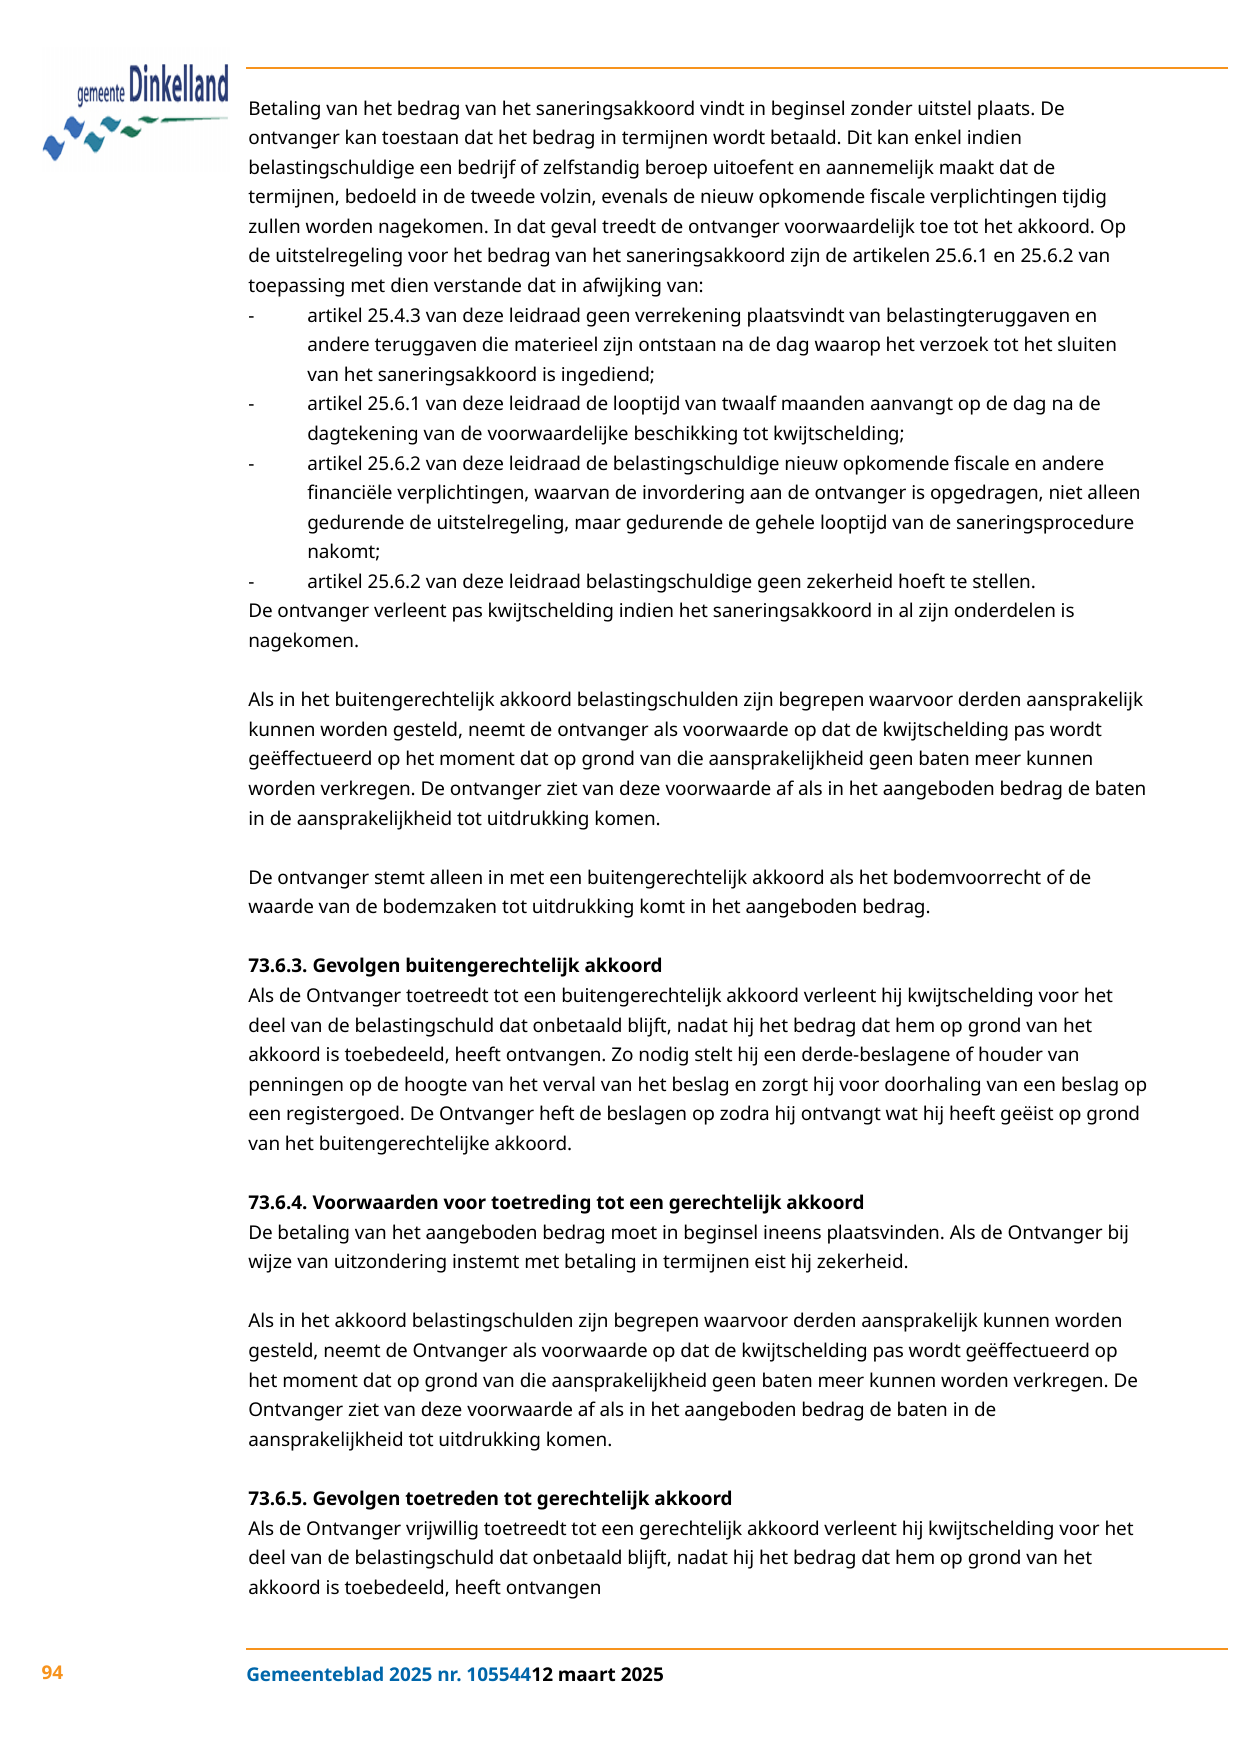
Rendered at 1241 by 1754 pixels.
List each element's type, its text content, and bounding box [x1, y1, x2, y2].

list artikel 25.6.2 van deze leidraad de belastingschuldige nieuw opkomende fiscale en andere financiële verplichtingen, waarvan de invordering aan de ontvanger is opgedragen, niet alleen gedurende de uitstelregeling, maar gedurende de gehele looptijd van de saneringsprocedure nakomt; [248, 450, 1152, 564]
text Als de Ontvanger vrijwillig toetreedt tot een gerechtelijk akkoord verleent hij kwijtschelding voor het deel van de belastingschuld dat onbetaald blijft, nadat hij het bedrag dat hem op grond van het akkoord is toebedeeld, heeft ontvangen [248, 1515, 1152, 1600]
text Als in het buitengerechtelijk akkoord belastingschulden zijn begrepen waarvoor derden aansprakelijk kunnen worden gesteld, neemt de ontvanger als voorwaarde op dat de kwijtschelding pas wordt geëffectueerd op het moment dat op grond van die aansprakelijkheid geen baten meer kunnen worden verkregen. De ontvanger ziet van deze voorwaarde af als in het aangeboden bedrag de baten in de aansprakelijkheid tot uitdrukking komen. [248, 686, 1152, 831]
text 73.6.3. Gevolgen buitengerechtelijk akkoord [248, 953, 1152, 978]
text Als in het akkoord belastingschulden zijn begrepen waarvoor derden aansprakelijk kunnen worden gesteld, neemt de Ontvanger als voorwaarde op dat de kwijtschelding pas wordt geëffectueerd op het moment dat op grond van die aansprakelijkheid geen baten meer kunnen worden verkregen. De Ontvanger ziet van deze voorwaarde af als in het aangeboden bedrag de baten in de aansprakelijkheid tot uitdrukking komen. [248, 1308, 1152, 1452]
text De betaling van het aangeboden bedrag moet in beginsel ineens plaatsvinden. Als de Ontvanger bij wijze van uitzondering instemt met betaling in termijnen eist hij zekerheid. [248, 1219, 1152, 1274]
picture [41, 47, 231, 172]
list artikel 25.6.2 van deze leidraad belastingschuldige geen zekerheid hoeft te stellen. [248, 568, 1152, 594]
text 73.6.5. Gevolgen toetreden tot gerechtelijk akkoord [248, 1485, 1152, 1511]
text Betaling van het bedrag van het saneringsakkoord vindt in beginsel zonder uitstel plaats. De ontvanger kan toestaan dat het bedrag in termijnen wordt betaald. Dit kan enkel indien belastingschuldige een bedrijf of zelfstandig beroep uitoefent en aannemelijk maakt dat de termijnen, bedoeld in de tweede volzin, evenals de nieuw opkomende fiscale verplichtingen tijdig zullen worden nagekomen. In dat geval treedt de ontvanger voorwaardelijk toe tot het akkoord. Op de uitstelregeling voor het bedrag van het saneringsakkoord zijn de artikelen 25.6.1 en 25.6.2 van toepassing met dien verstande dat in afwijking van: [248, 95, 1152, 298]
list artikel 25.4.3 van deze leidraad geen verrekening plaatsvindt van belastingteruggaven en andere teruggaven die materieel zijn ontstaan na de dag waarop het verzoek tot het sluiten van het saneringsakkoord is ingediend; [248, 302, 1152, 387]
text De ontvanger verleent pas kwijtschelding indien het saneringsakkoord in al zijn onderdelen is nagekomen. [248, 598, 1152, 653]
text Als de Ontvanger toetreedt tot een buitengerechtelijk akkoord verleent hij kwijtschelding voor het deel van de belastingschuld dat onbetaald blijft, nadat hij het bedrag dat hem op grond van het akkoord is toebedeeld, heeft ontvangen. Zo nodig stelt hij een derde-beslagene of houder van penningen op de hoogte van het verval van het beslag en zorgt hij voor doorhaling van een beslag op een registergoed. De Ontvanger heft de beslagen op zodra hij ontvangt wat hij heeft geëist op grond van het buitengerechtelijke akkoord. [248, 982, 1152, 1156]
text De ontvanger stemt alleen in met een buitengerechtelijk akkoord als het bodemvoorrecht of de waarde van de bodemzaken tot uitdrukking komt in het aangeboden bedrag. [248, 864, 1152, 919]
text 73.6.4. Voorwaarden voor toetreding tot een gerechtelijk akkoord [248, 1189, 1152, 1215]
list artikel 25.6.1 van deze leidraad de looptijd van twaalf maanden aanvangt op de dag na de dagtekening van de voorwaardelijke beschikking tot kwijtschelding; [248, 391, 1152, 446]
